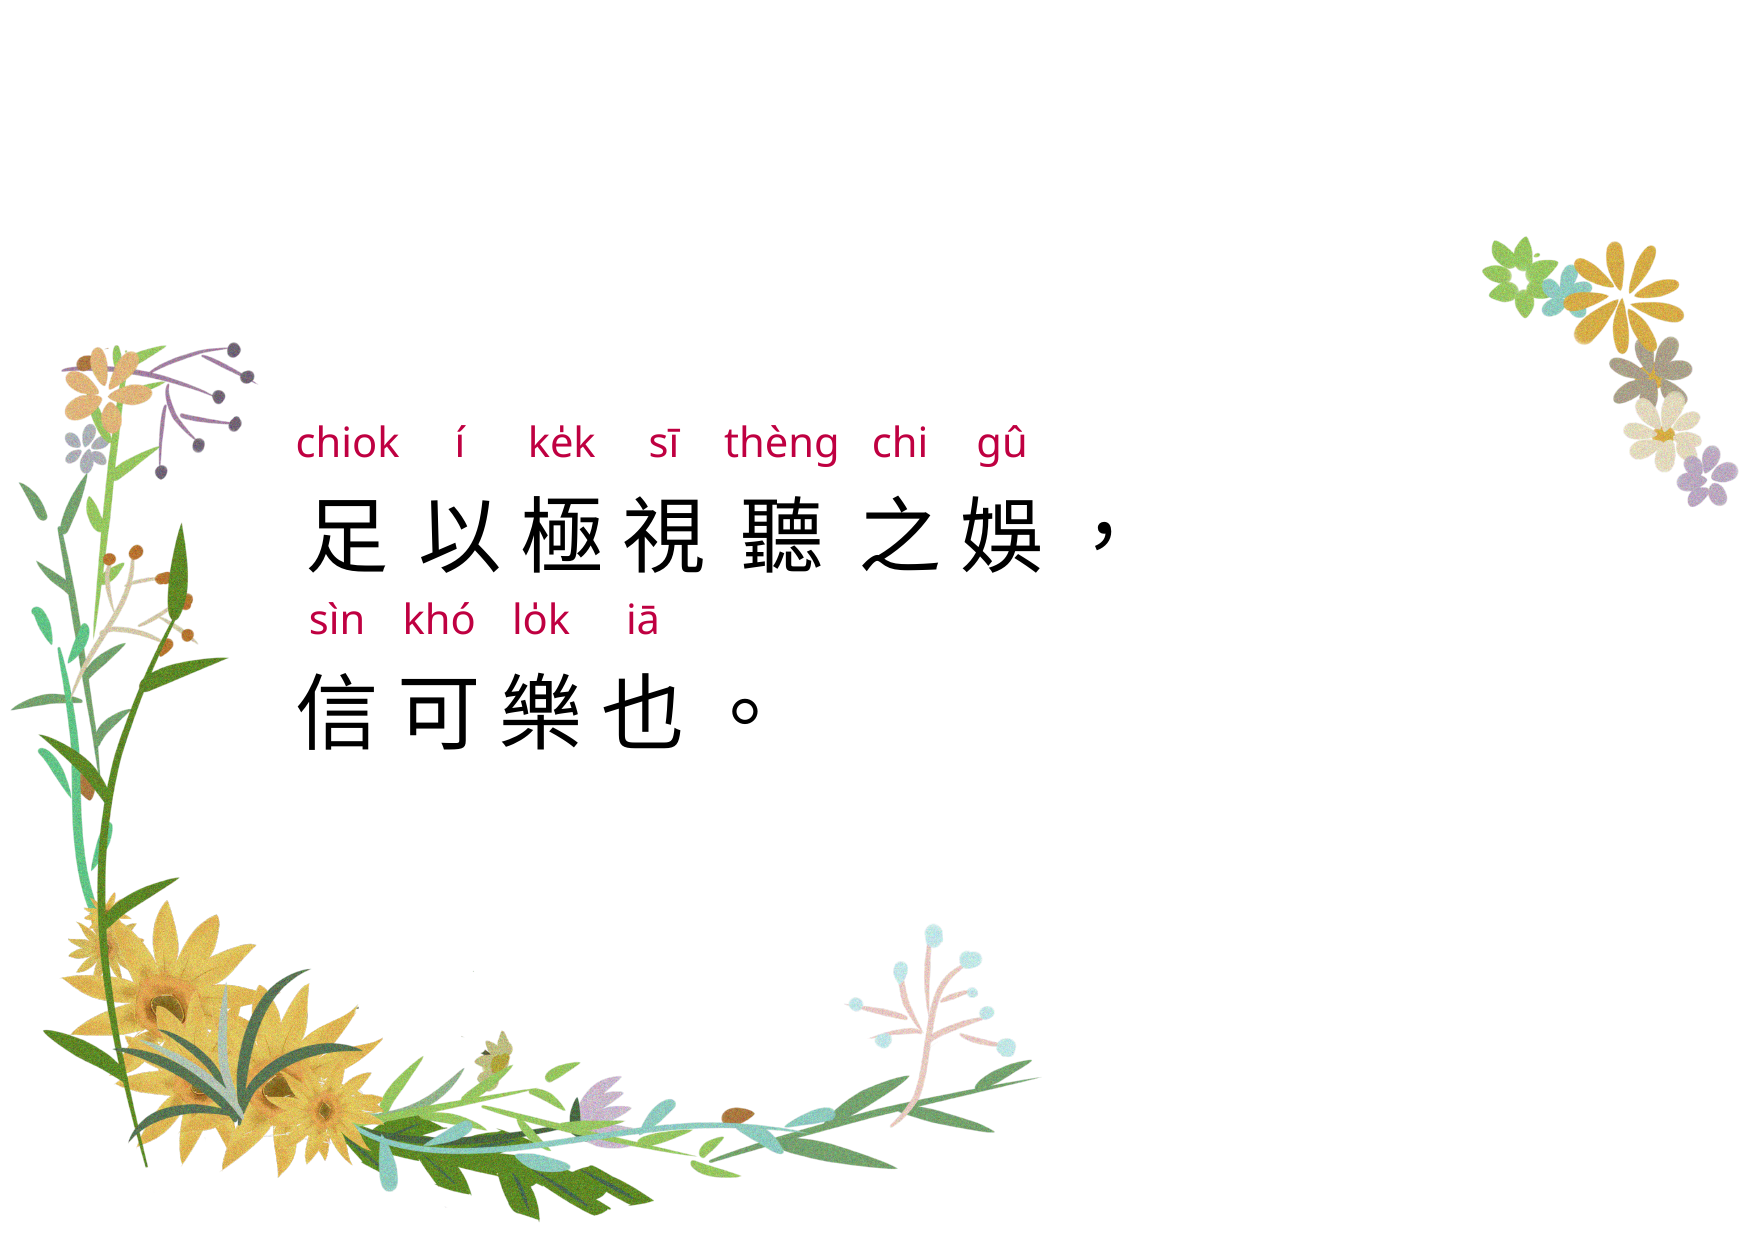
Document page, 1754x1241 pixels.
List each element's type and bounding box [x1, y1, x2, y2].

picture [0, 218, 1754, 1241]
